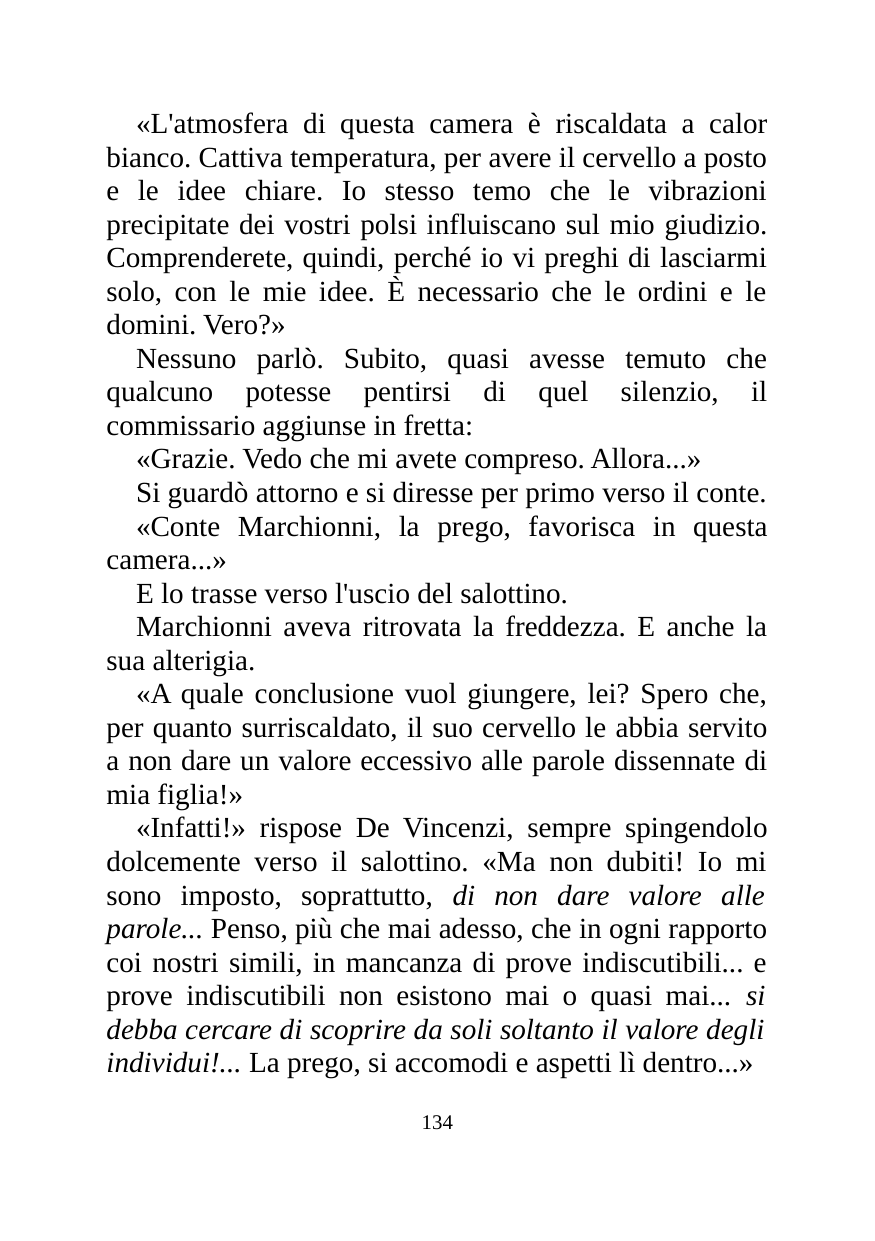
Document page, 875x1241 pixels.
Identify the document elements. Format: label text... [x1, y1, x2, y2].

text Si guardò attorno e si diresse per primo verso il conte. [106, 475, 768, 509]
text «A quale conclusione vuol giungere, lei? Spero che, per quanto surriscaldato, il suo cervello le abbia servito a non dare un valore eccessivo alle parole dissennate di mia figlia!» [106, 676, 768, 811]
text Marchionni aveva ritrovata la freddezza. E anche la sua alterigia. [106, 609, 768, 676]
text «Infatti!» rispose De Vincenzi, sempre spingendolo dolcemente verso il salottino. «Ma non dubiti! Io mi sono imposto, soprattutto, di non dare valore alle parole... Penso, più che mai adesso, che in ogni rapporto coi nostri simili, in mancanza di prove indiscutibili... e prove indiscutibili non esistono mai o quasi mai... si debba cercare di scoprire da soli soltanto il valore degli individui!... La prego, si accomodi e aspetti lì dentro...» [106, 811, 768, 1079]
text «Grazie. Vedo che mi avete compreso. Allora...» [106, 442, 768, 475]
text «L'atmosfera di questa camera è riscaldata a calor bianco. Cattiva temperatura, per avere il cervello a posto e le idee chiare. Io stesso temo che le vibrazioni precipitate dei vostri polsi influiscano sul mio giudizio. Comprenderete, quindi, perché io vi preghi di lasciarmi solo, con le mie idee. È necessario che le ordini e le domini. Vero?» [106, 106, 768, 341]
text «Conte Marchionni, la prego, favorisca in questa camera...» [106, 509, 768, 576]
text Nessuno parlò. Subito, quasi avesse temuto che qualcuno potesse pentirsi di quel silenzio, il commissario aggiunse in fretta: [106, 341, 768, 442]
text E lo trasse verso l'uscio del salottino. [106, 576, 768, 609]
